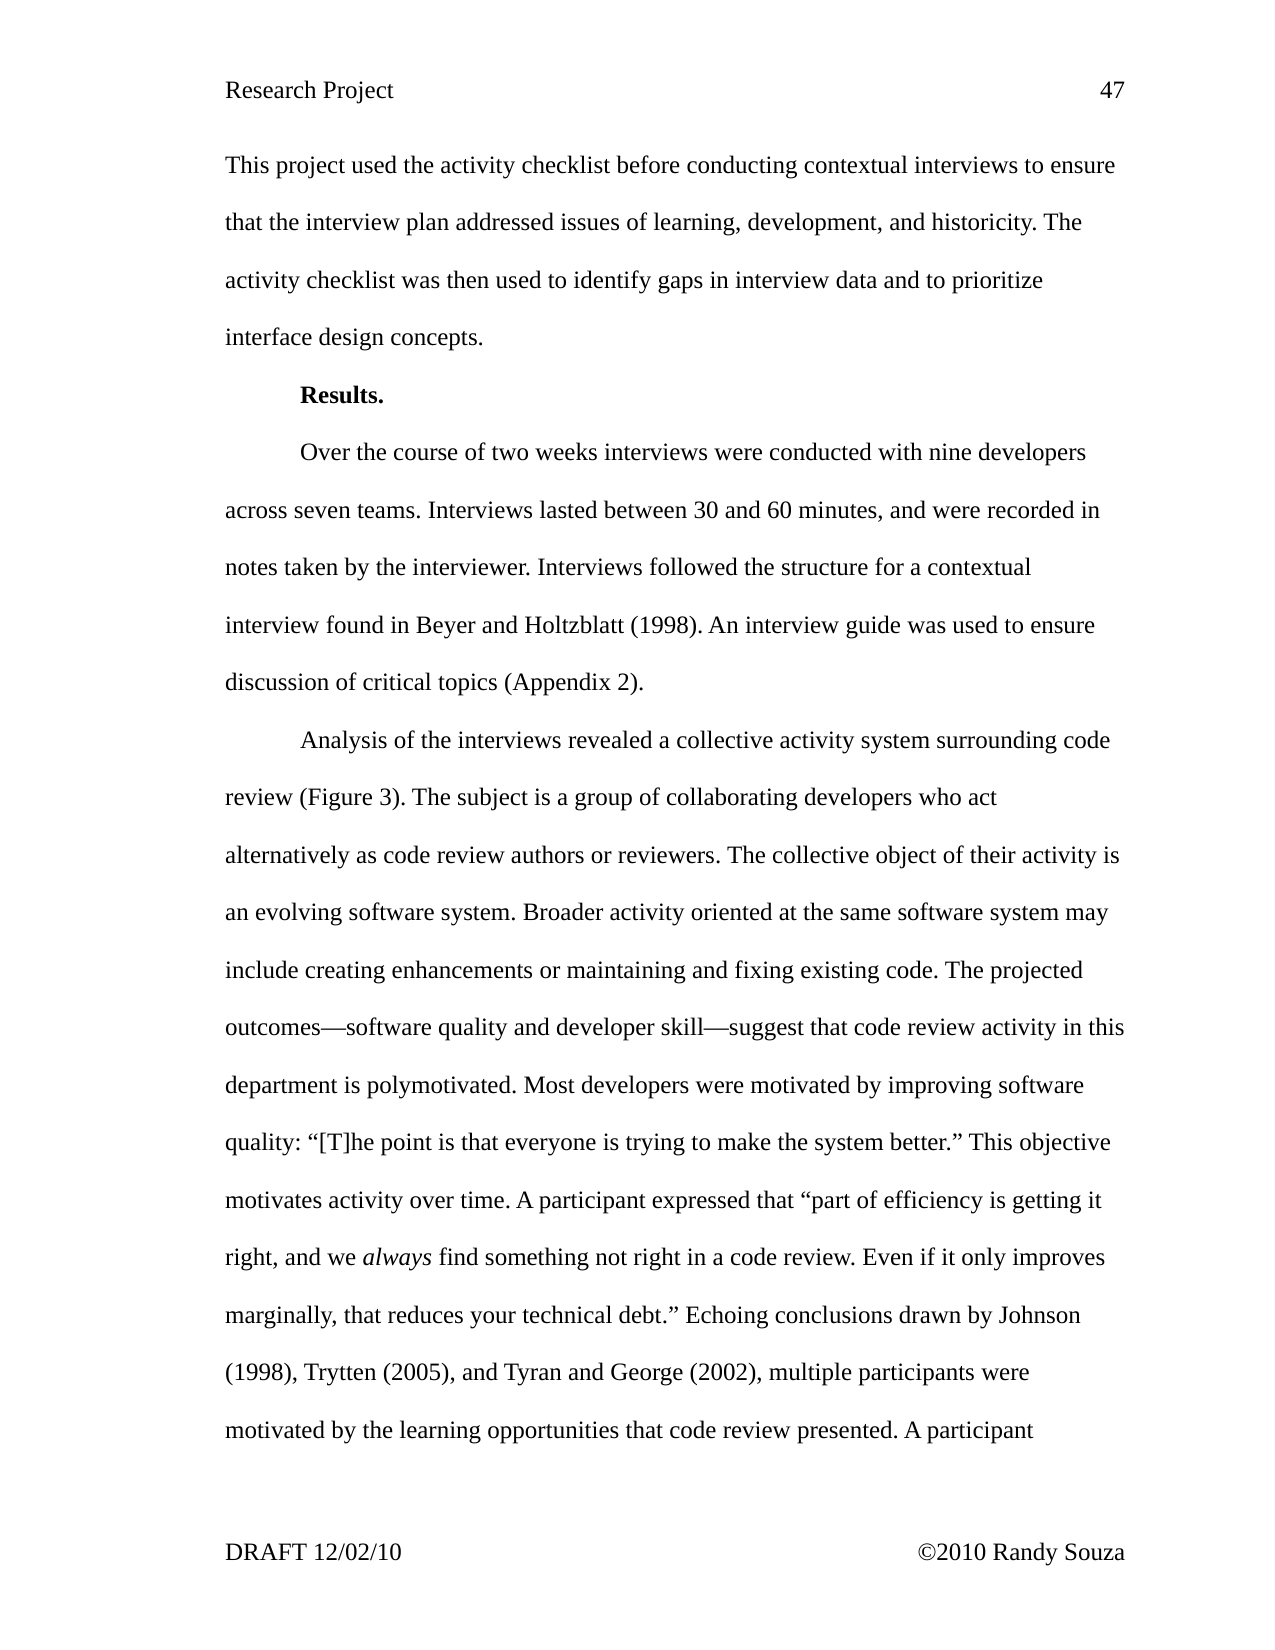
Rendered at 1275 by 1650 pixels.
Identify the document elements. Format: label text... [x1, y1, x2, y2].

text Analysis of the interviews revealed a collective activity system surrounding code review (Figure 3). The subject is a group of collaborating developers who act alternatively as code review authors or reviewers. The collective object of their activity is an evolving software system. Broader activity oriented at the same software system may include creating enhancements or maintaining and fixing existing code. The projected outcomes—software quality and developer skill—suggest that code review activity in this department is polymotivated. Most developers were motivated by improving software quality: “[T]he point is that everyone is trying to make the system better.” This objective motivates activity over time. A participant expressed that “part of efficiency is getting it right, and we always find something not right in a code review. Even if it only improves marginally, that reduces your technical debt.” Echoing conclusions drawn by Johnson (1998), Trytten (2005), and Tyran and George (2002), multiple participants were motivated by the learning opportunities that code review presented. A participant [225, 725, 1125, 1444]
text This project used the activity checklist before conducting contextual interviews to ensure that the interview plan addressed issues of learning, development, and historicity. The activity checklist was then used to identify gaps in interview data and to prioritize interface design concepts. [225, 150, 1125, 351]
text Over the course of two weeks interviews were conducted with nine developers across seven teams. Interviews lasted between 30 and 60 minutes, and were recorded in notes taken by the interviewer. Interviews followed the structure for a contextual interview found in Beyer and Holtzblatt (1998). An interview guide was used to ensure discussion of critical topics (Appendix 2). [225, 437, 1125, 696]
subtitle Results. [300, 380, 1125, 409]
